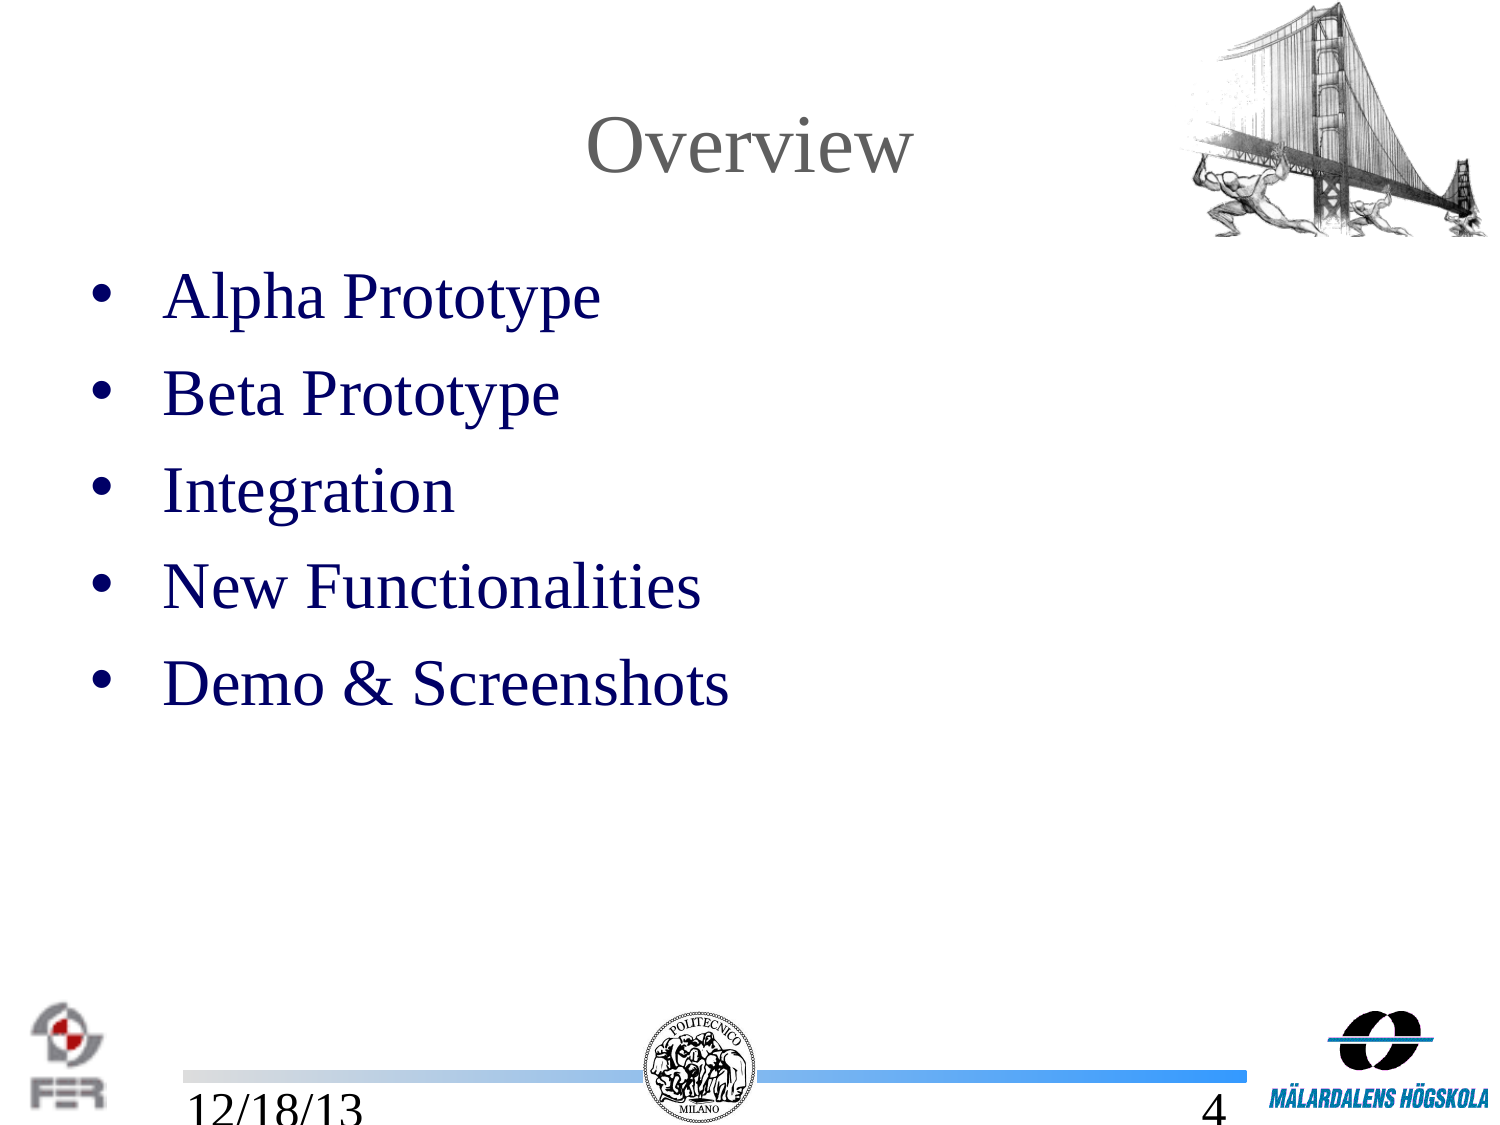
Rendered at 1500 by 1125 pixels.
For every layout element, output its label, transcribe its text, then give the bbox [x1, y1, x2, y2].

text_box [1186, 1070, 1258, 1114]
list Alpha Prototype Beta Prototype Integration New Functionalities Demo & Screenshots [75, 244, 1426, 988]
picture [1175, 0, 1488, 237]
picture [1454, 1091, 1459, 1108]
picture [1269, 1011, 1488, 1108]
picture [1435, 1096, 1441, 1104]
picture [29, 987, 107, 1125]
picture [1368, 1093, 1374, 1104]
title Overview [75, 45, 1175, 233]
text_box 13-12-18 [171, 1070, 396, 1114]
picture [643, 1011, 757, 1123]
